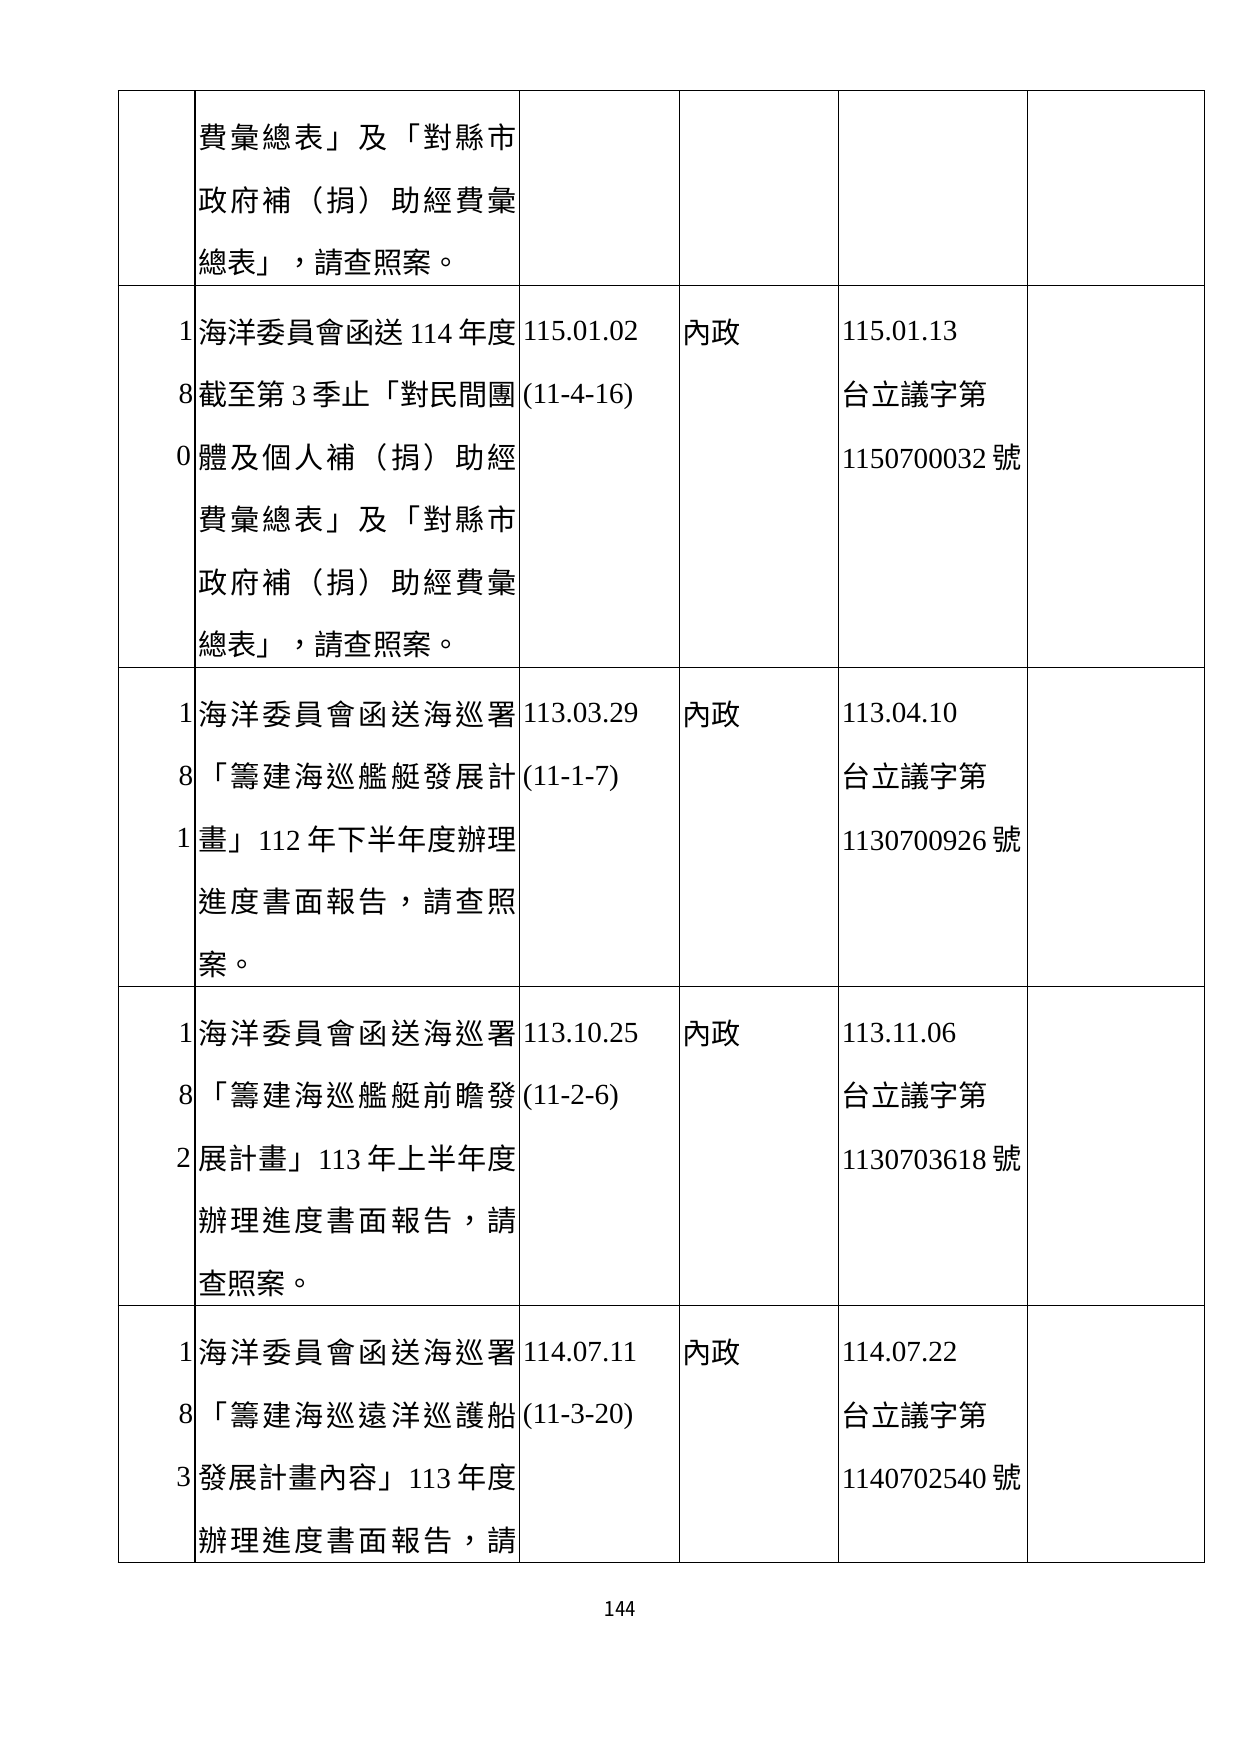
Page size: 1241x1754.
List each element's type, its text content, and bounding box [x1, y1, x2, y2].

table_cell 海洋委員會函送海巡署「籌建海巡艦艇前瞻發展計畫」113年上半年度辦理進度書面報告，請查照案。 [196, 987, 519, 1305]
table_cell [680, 91, 838, 285]
table_cell 內政 [680, 668, 838, 986]
table_cell [119, 668, 194, 986]
table_cell 114.07.11 (11-3-20) [520, 1306, 679, 1562]
table_cell 115.01.13 台立議字第 1150700032號 [839, 286, 1027, 667]
table_cell [1028, 668, 1204, 986]
table_cell 115.01.02 (11-4-16) [520, 286, 679, 667]
table_cell 113.03.29 (11-1-7) [520, 668, 679, 986]
table_cell 113.11.06 台立議字第1130703618號 [839, 987, 1027, 1305]
table_cell 海洋委員會函送海巡署「籌建海巡遠洋巡護船發展計畫內容」113年度辦理進度書面報告，請 [196, 1306, 519, 1562]
table_cell 海洋委員會函送海巡署「籌建海巡艦艇發展計畫」112年下半年度辦理進度書面報告，請查照案。 [196, 668, 519, 986]
table_cell [1028, 91, 1204, 285]
table_cell 113.10.25 (11-2-6) [520, 987, 679, 1305]
table_cell [520, 91, 679, 285]
table_cell [119, 1306, 194, 1562]
table_cell 費彙總表」及「對縣市政府補（捐）助經費彙總表」，請查照案。 [196, 91, 519, 285]
table_cell [839, 91, 1027, 285]
table_cell [119, 286, 194, 667]
table_cell [1028, 987, 1204, 1305]
table_cell [1028, 1306, 1204, 1562]
table_cell [119, 91, 194, 285]
table_cell 113.04.10 台立議字第1130700926號 [839, 668, 1027, 986]
table_cell [1028, 286, 1204, 667]
table_cell 內政 [680, 1306, 838, 1562]
table_cell 內政 [680, 286, 838, 667]
table_cell 內政 [680, 987, 838, 1305]
table_cell 114.07.22 台立議字第1140702540號 [839, 1306, 1027, 1562]
table_cell [119, 987, 194, 1305]
table_cell 海洋委員會函送114年度截至第3季止「對民間團體及個人補（捐）助經費彙總表」及「對縣市政府補（捐）助經費彙總表」，請查照案。 [196, 286, 519, 667]
